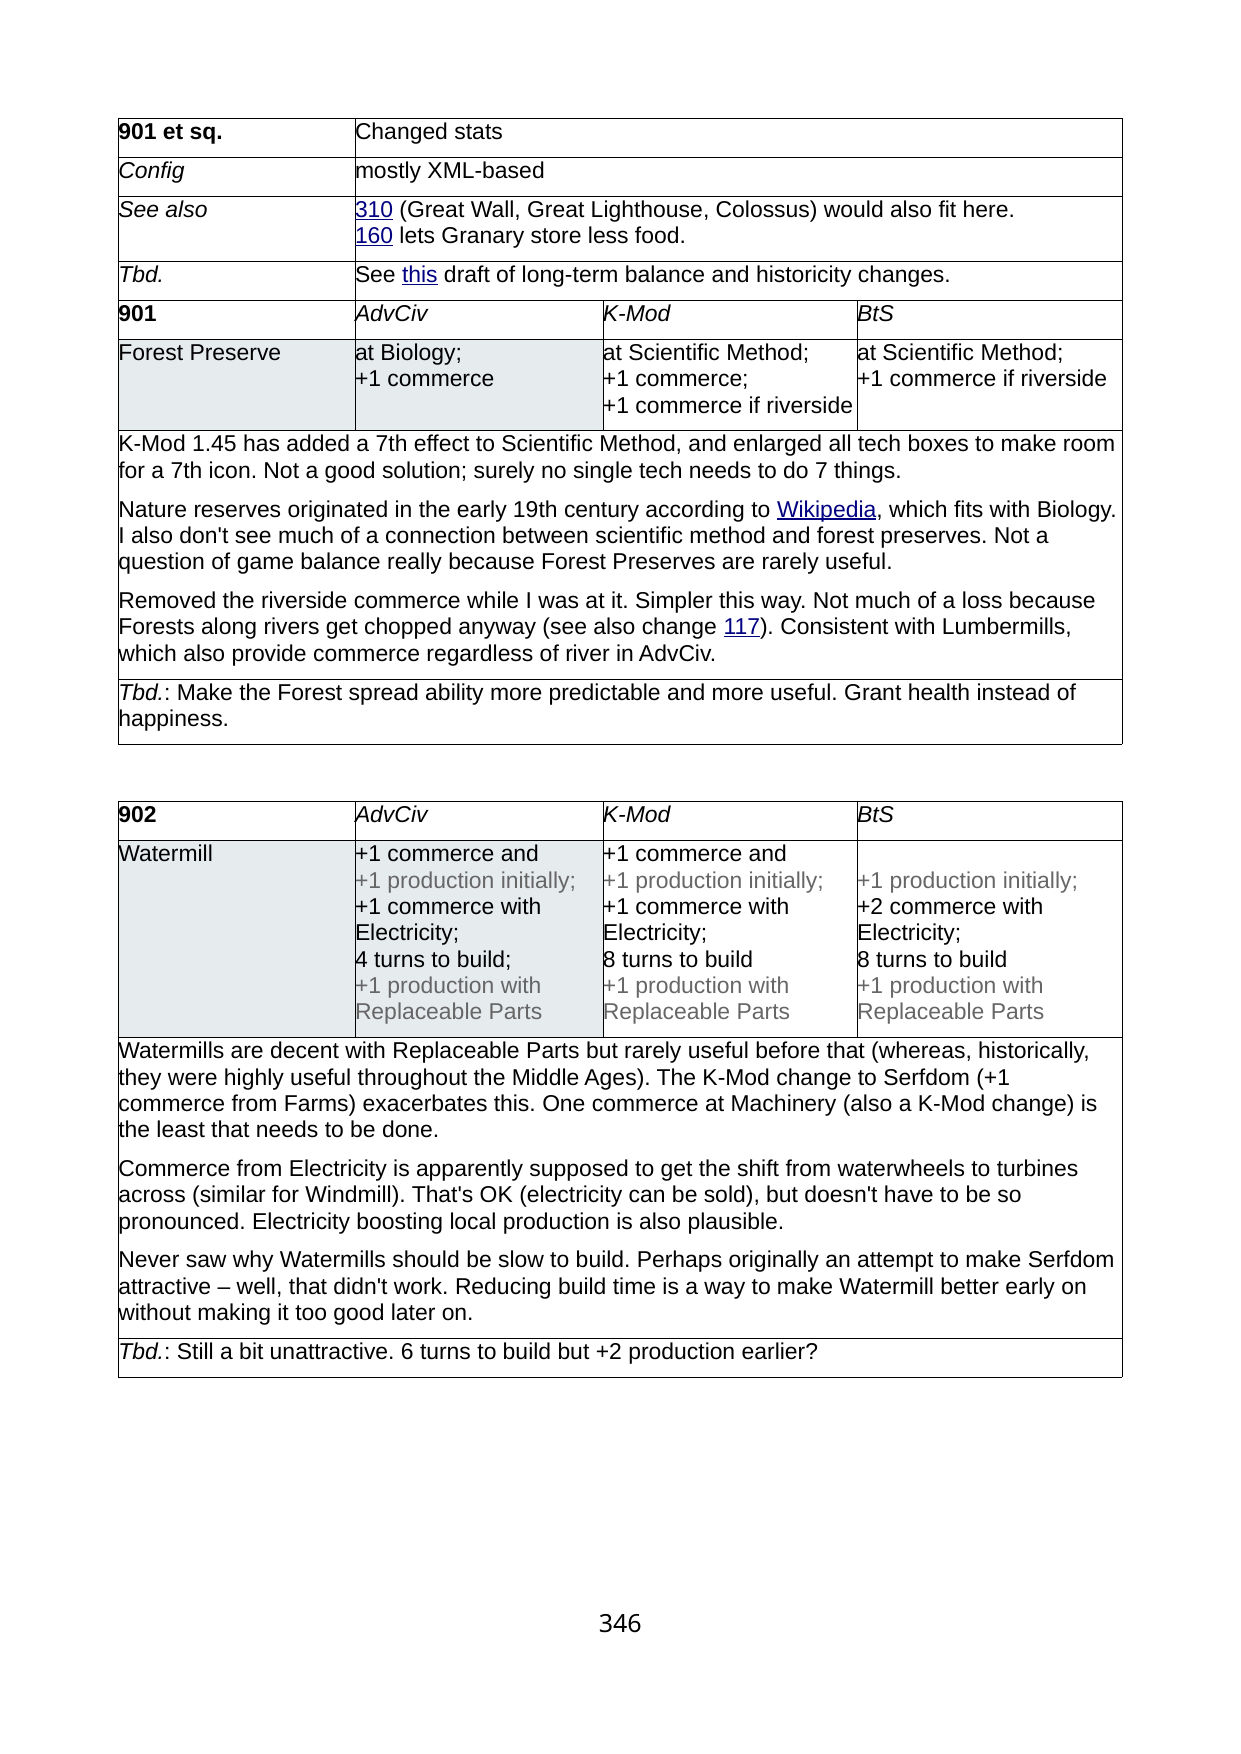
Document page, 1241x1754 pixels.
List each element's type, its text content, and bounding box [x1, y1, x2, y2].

table_cell 310 (Great Wall, Great Lighthouse, Colossus) would also fit here. 160 lets Granary store less food. [356, 197, 1122, 261]
table_cell Watermill [119, 841, 355, 1037]
table_cell See this draft of long-term balance and historicity changes. [356, 262, 1122, 300]
table_header AdvCiv [356, 802, 603, 840]
table_cell at Biology; +1 commerce [356, 340, 603, 430]
table_cell K-Mod 1.45 has added a 7th effect to Scientific Method, and enlarged all tech boxes to make room for a 7th icon. Not a good solution; surely no single tech needs to do 7 things. Nature reserves originated in the early 19th century according to Wikipedia, which fits with Biology. I also don't see much of a connection between scientific method and forest preserves. Not a question of game balance really because Forest Preserves are rarely useful. Removed the riverside commerce while I was at it. Simpler this way. Not much of a loss because Forests along rivers get chopped anyway (see also change 117). Consistent with Lumbermills, which also provide commerce regardless of river in AdvCiv. [119, 431, 1122, 678]
table_cell Tbd.: Still a bit unattractive. 6 turns to build but +2 production earlier? [119, 1339, 1122, 1377]
table_cell Config [119, 158, 355, 196]
table_cell at Scientific Method; +1 commerce; +1 commerce if riverside [604, 340, 857, 430]
table_cell mostly XML-based [356, 158, 1122, 196]
table_cell 901 [119, 301, 355, 339]
table_cell Tbd.: Make the Forest spread ability more predictable and more useful. Grant health instead of happiness. [119, 680, 1122, 744]
table_cell at Scientific Method; +1 commerce if riverside [858, 340, 1122, 430]
table_header 901 et sq. [119, 119, 355, 157]
table_cell Watermills are decent with Replaceable Parts but rarely useful before that (whereas, historically, they were highly useful throughout the Middle Ages). The K-Mod change to Serfdom (+1 commerce from Farms) exacerbates this. One commerce at Machinery (also a K-Mod change) is the least that needs to be done. Commerce from Electricity is apparently supposed to get the shift from waterwheels to turbines across (similar for Windmill). That's OK (electricity can be sold), but doesn't have to be so pronounced. Electricity boosting local production is also plausible. Never saw why Watermills should be slow to build. Perhaps originally an attempt to make Serfdom attractive – well, that didn't work. Reducing build time is a way to make Watermill better early on without making it too good later on. [119, 1038, 1122, 1338]
table_cell Tbd. [119, 262, 355, 300]
table_cell See also [119, 197, 355, 261]
table_cell K-Mod [604, 301, 857, 339]
table_header K-Mod [604, 802, 857, 840]
table_header 902 [119, 802, 355, 840]
table_cell +1 commerce and +1 production initially; +1 commerce with Electricity; 4 turns to build; +1 production with Replaceable Parts [356, 841, 603, 1037]
table_cell Forest Preserve [119, 340, 355, 430]
table_header BtS [858, 802, 1122, 840]
table_header Changed stats [356, 119, 1122, 157]
table_cell +1 commerce and +1 production initially; +1 commerce with Electricity; 8 turns to build +1 production with Replaceable Parts [604, 841, 857, 1037]
table_cell BtS [858, 301, 1122, 339]
table_cell +1 production initially; +2 commerce with Electricity; 8 turns to build +1 production with Replaceable Parts [858, 841, 1122, 1037]
table_cell AdvCiv [356, 301, 603, 339]
